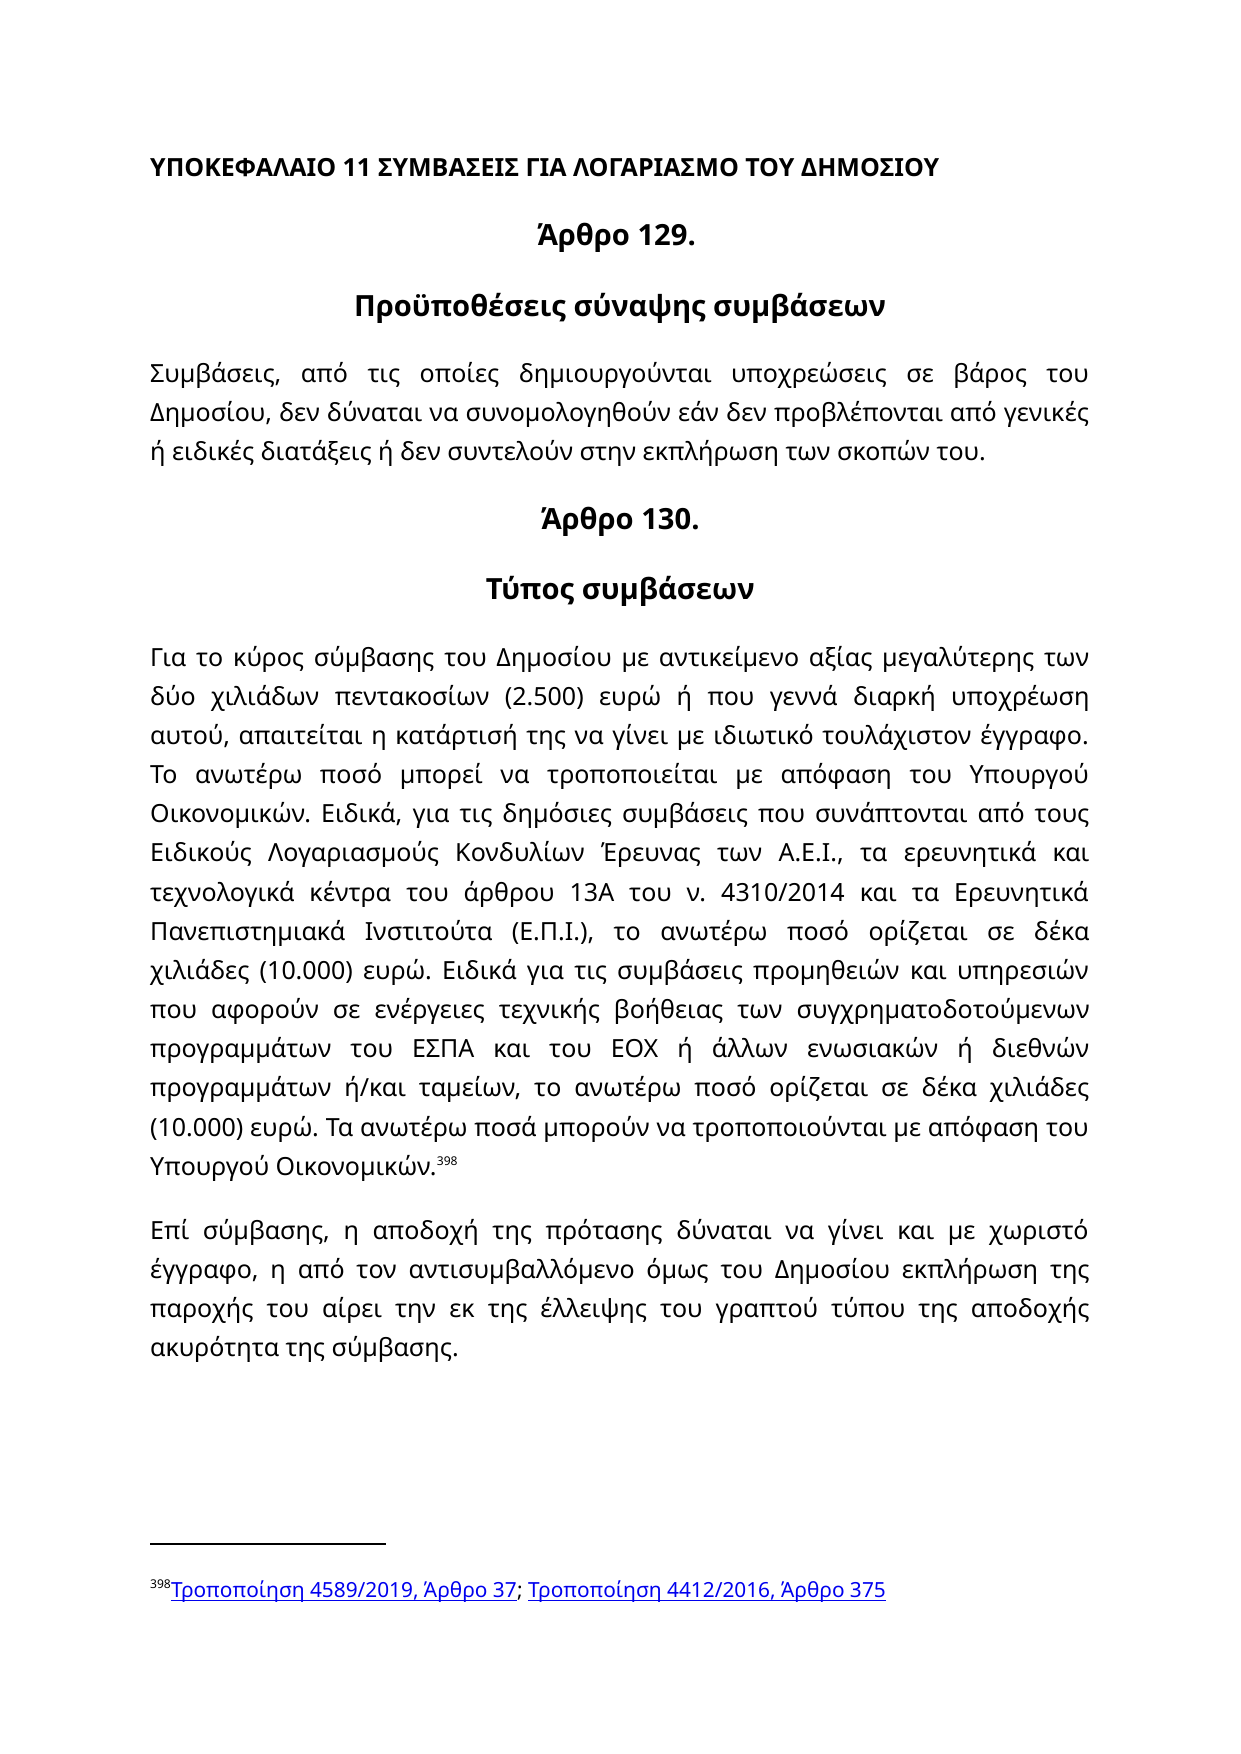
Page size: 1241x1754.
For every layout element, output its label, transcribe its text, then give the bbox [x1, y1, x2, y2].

text ΥΠΟΚΕΦΑΛΑΙΟ 11 ΣΥΜΒΑΣΕΙΣ ΓΙΑ ΛΟΓΑΡΙΑΣΜΟ ΤΟΥ ΔΗΜΟΣΙΟΥ [150, 150, 1090, 184]
text Για το κύρος σύμβασης του Δημοσίου με αντικείμενο αξίας μεγαλύτερης των δύο χιλιάδων πεντακοσίων (2.500) ευρώ ή που γεννά διαρκή υποχρέωση αυτού, απαιτείται η κατάρτισή της να γίνει με ιδιωτικό τουλάχιστον έγγραφο. Το ανωτέρω ποσό μπορεί να τροποποιείται με απόφαση του Υπουργού Οικονομικών. Ειδικά, για τις δημόσιες συμβάσεις που συνάπτονται από τους Ειδικούς Λογαριασμούς Κονδυλίων Έρευνας των Α.Ε.Ι., τα ερευνητικά και τεχνολογικά κέντρα του άρθρου 13Α του ν. 4310/2014 και τα Ερευνητικά Πανεπιστημιακά Ινστιτούτα (Ε.Π.Ι.), το ανωτέρω ποσό ορίζεται σε δέκα χιλιάδες (10.000) ευρώ. Ειδικά για τις συμβάσεις προμηθειών και υπηρεσιών που αφορούν σε ενέργειες τεχνικής βοήθειας των συγχρηματοδοτούμενων προγραμμάτων του ΕΣΠΑ και του ΕΟΧ ή άλλων ενωσιακών ή διεθνών προγραμμάτων ή/και ταμείων, το ανωτέρω ποσό ορίζεται σε δέκα χιλιάδες (10.000) ευρώ. Τα ανωτέρω ποσά μπορούν να τροποποιούνται με απόφαση του Υπουργού Οικονομικών. [150, 639, 1090, 1182]
subtitle Τύπος συμβάσεων [150, 568, 1090, 608]
subtitle Άρθρο 129. [150, 214, 1090, 254]
text Τροποποίηση 4589/2019, Άρθρο 37; Τροποποίηση 4412/2016, Άρθρο 375 [150, 1576, 1090, 1604]
subtitle Άρθρο 130. [150, 498, 1090, 538]
text Συμβάσεις, από τις οποίες δημιουργούνται υποχρεώσεις σε βάρος του Δημοσίου, δεν δύναται να συνομολογηθούν εάν δεν προβλέπονται από γενικές ή ειδικές διατάξεις ή δεν συντελούν στην εκπλήρωση των σκοπών του. [150, 355, 1090, 468]
subtitle Προϋποθέσεις σύναψης συμβάσεων [150, 285, 1090, 324]
text Επί σύμβασης, η αποδοχή της πρότασης δύναται να γίνει και με χωριστό έγγραφο, η από τον αντισυμβαλλόμενο όμως του Δημοσίου εκπλήρωση της παροχής του αίρει την εκ της έλλειψης του γραπτού τύπου της αποδοχής ακυρότητα της σύμβασης. [150, 1212, 1090, 1364]
